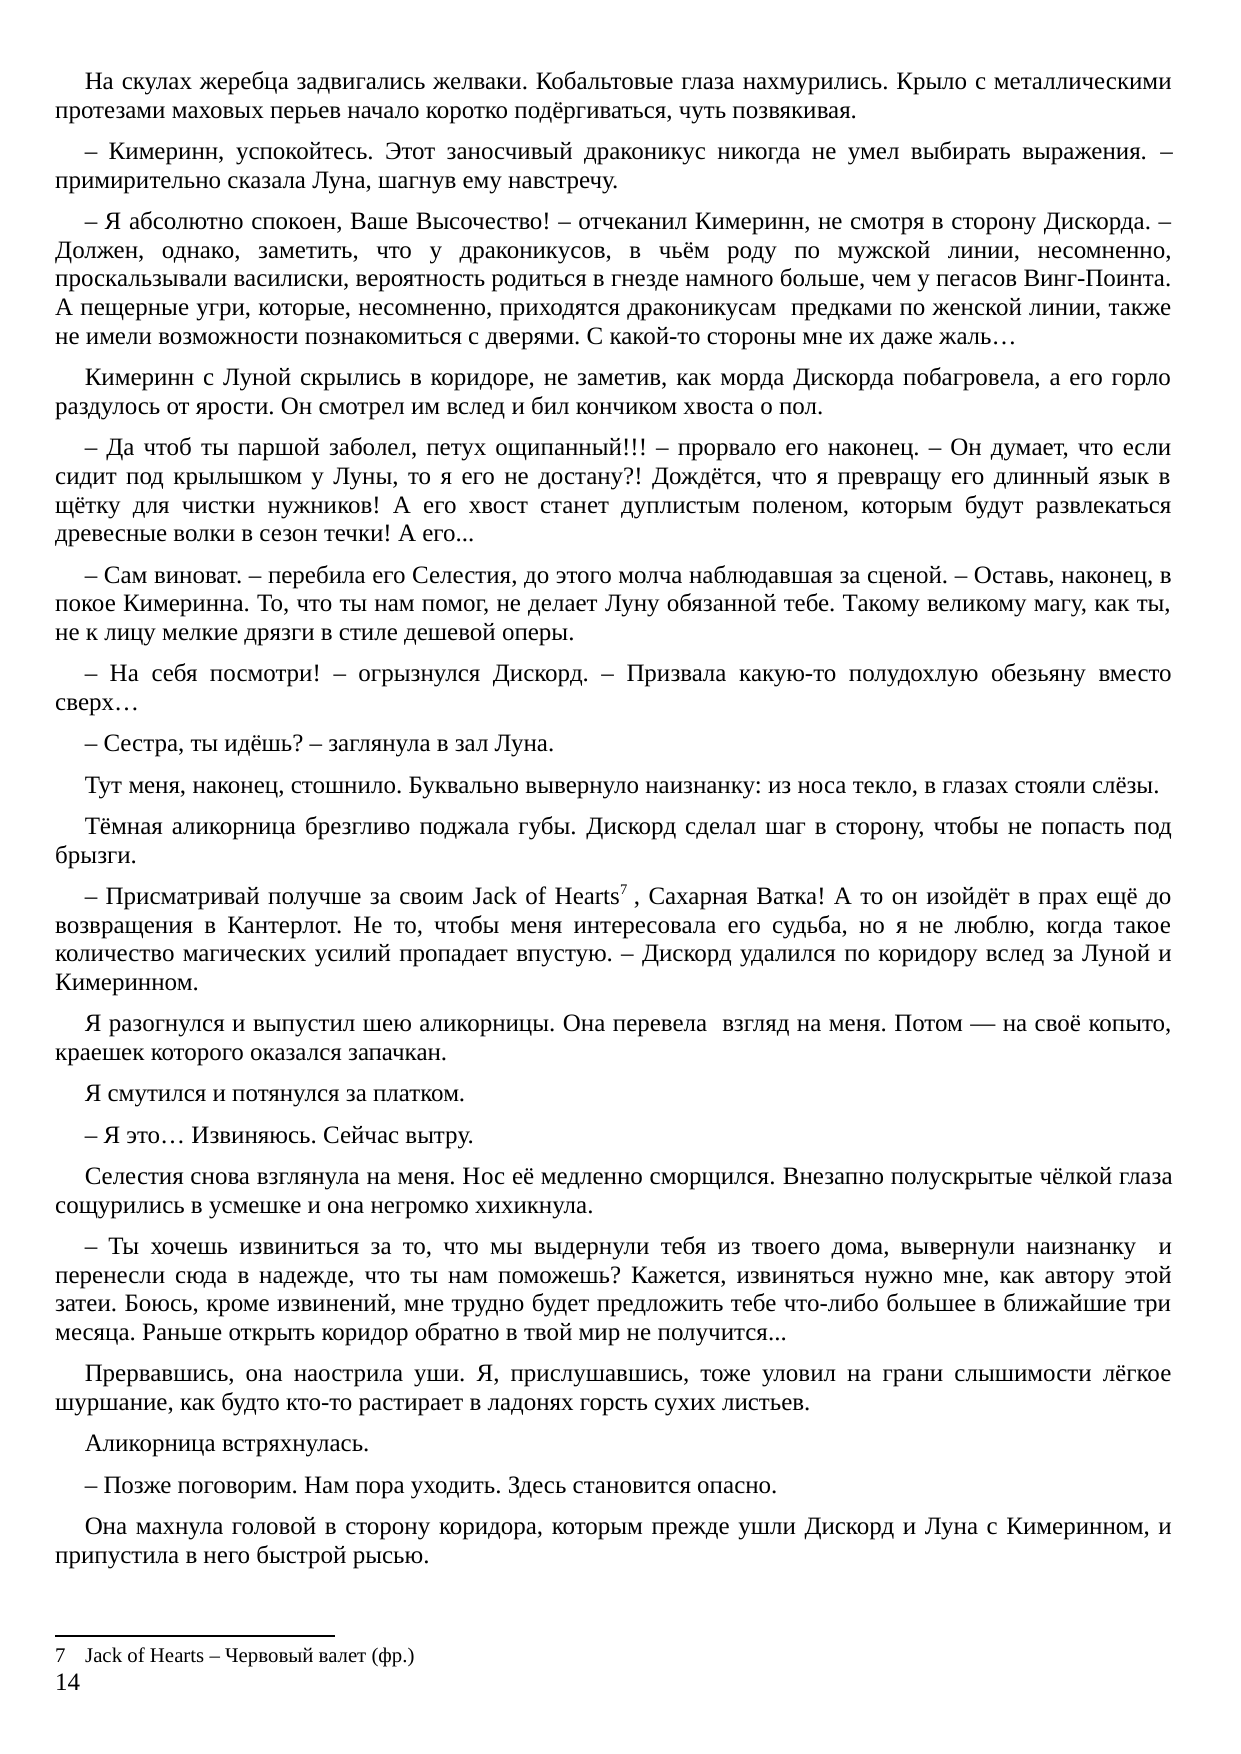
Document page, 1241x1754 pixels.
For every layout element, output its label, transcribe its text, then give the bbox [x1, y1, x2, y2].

text Я разогнулся и выпустил шею аликорницы. Она перевела взгляд на меня. Потом — на своё копыто, краешек которого оказался запачкан. [55, 1008, 1173, 1066]
text – Да чтоб ты паршой заболел, петух ощипанный!!! – прорвало его наконец. – Он думает, что если сидит под крылышком у Луны, то я его не достану?! Дождётся, что я превращу его длинный язык в щётку для чистки нужников! А его хвост станет дуплистым поленом, которым будут развлекаться древесные волки в сезон течки! А его... [55, 432, 1173, 547]
text – Присматривай получше за своим Jack of Hearts , Сахарная Ватка! А то он изойдёт в прах ещё до возвращения в Кантерлот. Не то, чтобы меня интересовала его судьба, но я не люблю, когда такое количество магических усилий пропадает впустую. – Дискорд удалился по коридору вслед за Луной и Кимеринном. [55, 881, 1173, 996]
text На скулах жеребца задвигались желваки. Кобальтовые глаза нахмурились. Крыло с металлическими протезами маховых перьев начало коротко подёргиваться, чуть позвякивая. [55, 66, 1173, 123]
text – Я это… Извиняюсь. Сейчас вытру. [55, 1120, 1173, 1148]
text Кимеринн с Луной скрылись в коридоре, не заметив, как морда Дискорда побагровела, а его горло раздулось от ярости. Он смотрел им вслед и бил кончиком хвоста о пол. [55, 362, 1173, 420]
text Я смутился и потянулся за платком. [55, 1078, 1173, 1107]
text – Ты хочешь извиниться за то, что мы выдернули тебя из твоего дома, вывернули наизнанку и перенесли сюда в надежде, что ты нам поможешь? Кажется, извиняться нужно мне, как автору этой затеи. Боюсь, кроме извинений, мне трудно будет предложить тебе что-либо большее в ближайшие три месяца. Раньше открыть коридор обратно в твой мир не получится... [55, 1231, 1173, 1346]
text – Позже поговорим. Нам пора уходить. Здесь становится опасно. [55, 1470, 1173, 1498]
text – Сестра, ты идёшь? – заглянула в зал Луна. [55, 728, 1173, 757]
text Тут меня, наконец, стошнило. Буквально вывернуло наизнанку: из носа текло, в глазах стояли слёзы. [55, 770, 1173, 798]
text – Я абсолютно спокоен, Ваше Высочество! – отчеканил Кимеринн, не смотря в сторону Дискорда. – Должен, однако, заметить, что у драконикусов, в чьём роду по мужской линии, несомненно, проскальзывали василиски, вероятность родиться в гнезде намного больше, чем у пегасов Винг-Поинта. А пещерные угри, которые, несомненно, приходятся драконикусам предками по женской линии, также не имели возможности познакомиться с дверями. С какой-то стороны мне их даже жаль… [55, 206, 1173, 350]
text Аликорница встряхнулась. [55, 1428, 1173, 1457]
text Прервавшись, она наострила уши. Я, прислушавшись, тоже уловил на грани слышимости лёгкое шуршание, как будто кто-то растирает в ладонях горсть сухих листьев. [55, 1358, 1173, 1416]
text Селестия снова взглянула на меня. Нос её медленно сморщился. Внезапно полускрытые чёлкой глаза сощурились в усмешке и она негромко хихикнула. [55, 1161, 1173, 1218]
text Она махнула головой в сторону коридора, которым прежде ушли Дискорд и Луна с Кимеринном, и припустила в него быстрой рысью. [55, 1511, 1173, 1568]
text Тёмная аликорница брезгливо поджала губы. Дискорд сделал шаг в сторону, чтобы не попасть под брызги. [55, 811, 1173, 868]
text – Кимеринн, успокойтесь. Этот заносчивый драконикус никогда не умел выбирать выражения. – примирительно сказала Луна, шагнув ему навстречу. [55, 136, 1173, 193]
text – На себя посмотри! – огрызнулся Дискорд. – Призвала какую-то полудохлую обезьяну вместо сверх… [55, 658, 1173, 716]
text Jack of Hearts – Червовый валет (фр.) [55, 1642, 1173, 1667]
text – Сам виноват. – перебила его Селестия, до этого молча наблюдавшая за сценой. – Оставь, наконец, в покое Кимеринна. То, что ты нам помог, не делает Луну обязанной тебе. Такому великому магу, как ты, не к лицу мелкие дрязги в стиле дешевой оперы. [55, 560, 1173, 646]
